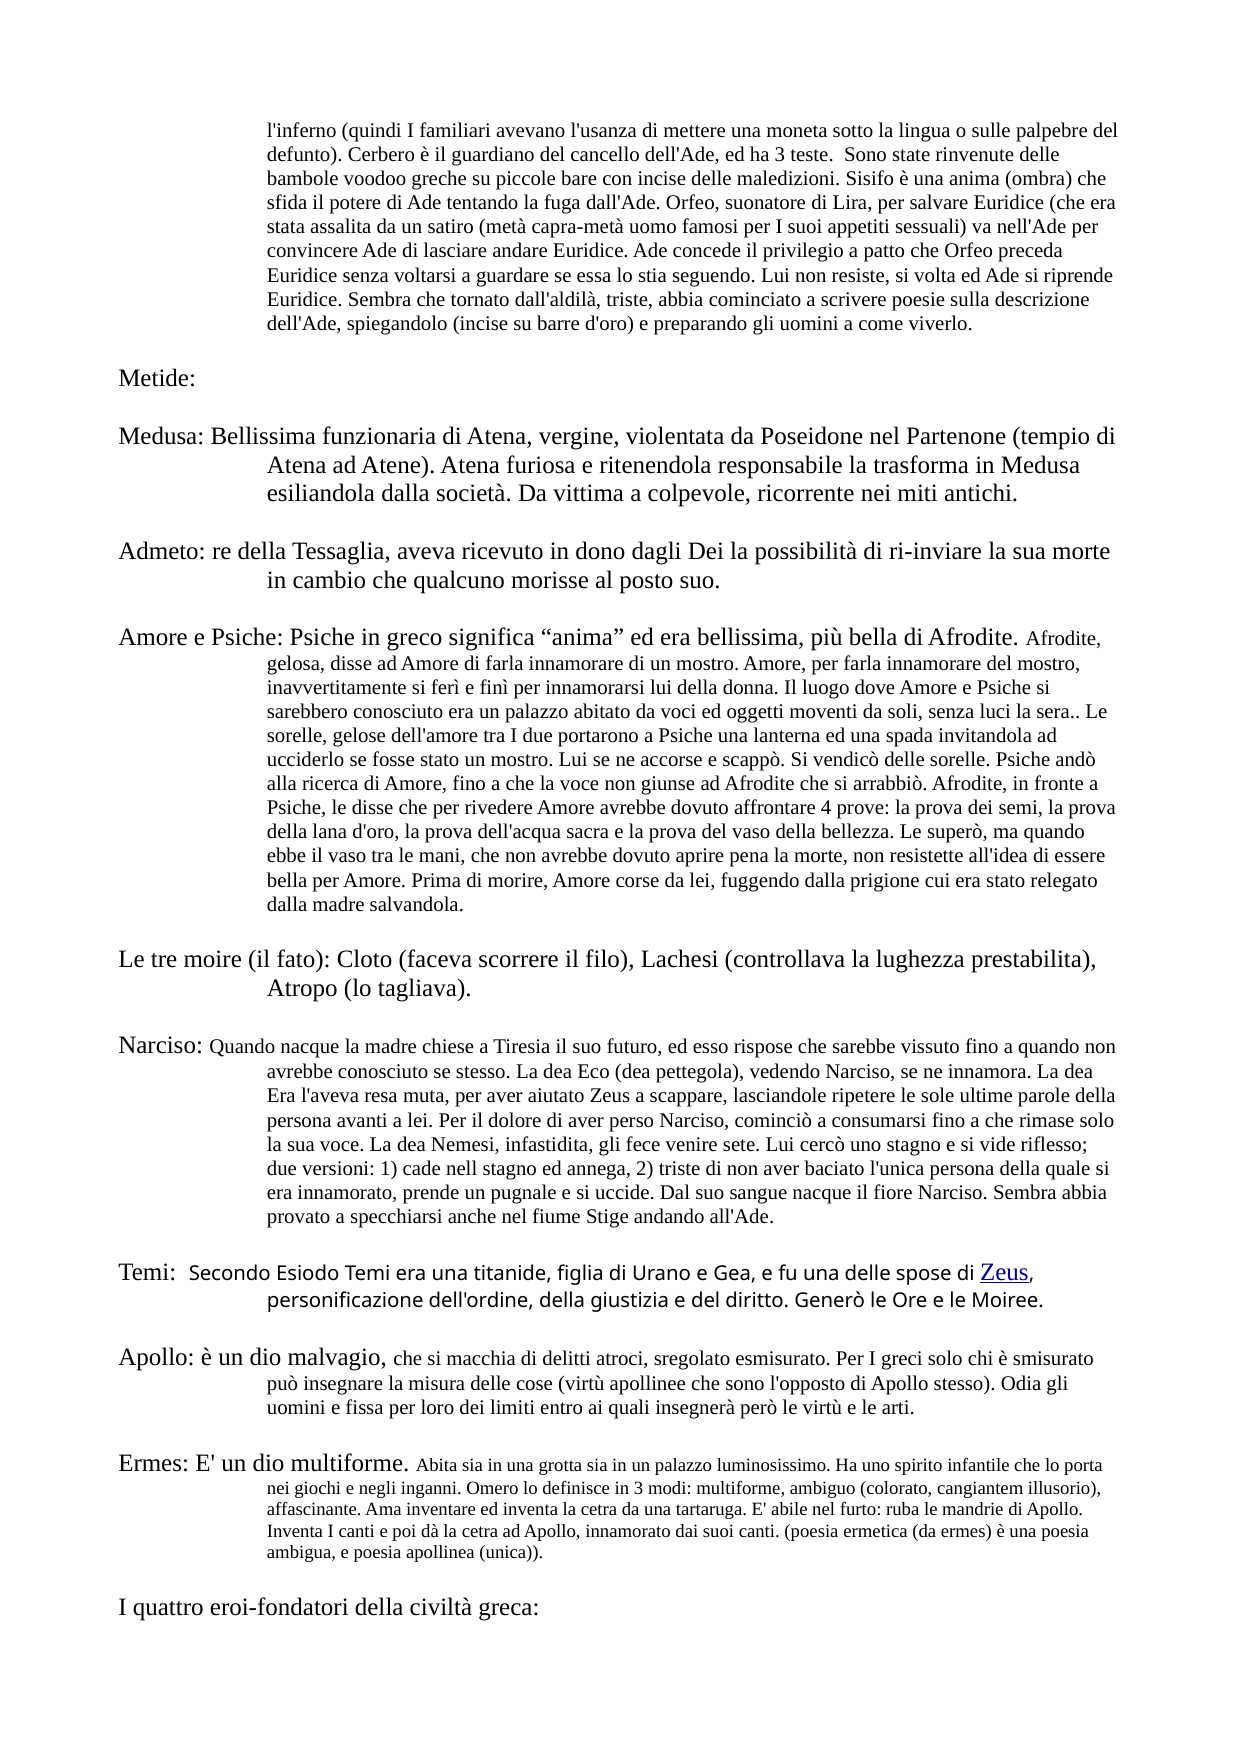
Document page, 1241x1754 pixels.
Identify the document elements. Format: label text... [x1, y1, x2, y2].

text Apollo: è un dio malvagio, che si macchia di delitti atroci, sregolato esmisurato. Per I greci solo chi è smisurato può insegnare la misura delle cose (virtù apollinee che sono l'opposto di Apollo stesso). Odia gli uomini e fissa per loro dei limiti entro ai quali insegnerà però le virtù e le arti. [118, 1342, 1122, 1419]
text Admeto: re della Tessaglia, aveva ricevuto in dono dagli Dei la possibilità di ri-inviare la sua morte in cambio che qualcuno morisse al posto suo. [118, 536, 1122, 593]
text Ermes: E' un dio multiforme. Abita sia in una grotta sia in un palazzo luminosissimo. Ha uno spirito infantile che lo porta nei giochi e negli inganni. Omero lo definisce in 3 modi: multiforme, ambiguo (colorato, cangiantem illusorio), affascinante. Ama inventare ed inventa la cetra da una tartaruga. E' abile nel furto: ruba le mandrie di Apollo. Inventa I canti e poi dà la cetra ad Apollo, innamorato dai suoi canti. (poesia ermetica (da ermes) è una poesia ambigua, e poesia apollinea (unica)). [118, 1448, 1122, 1563]
text Temi: Secondo Esiodo Temi era una titanide, figlia di Urano e Gea, e fu una delle spose di Zeus, personificazione dell'ordine, della giustizia e del diritto. Generò le Ore e le Moiree. [118, 1257, 1122, 1313]
text Narciso: Quando nacque la madre chiese a Tiresia il suo futuro, ed esso rispose che sarebbe vissuto fino a quando non avrebbe conosciuto se stesso. La dea Eco (dea pettegola), vedendo Narciso, se ne innamora. La dea Era l'aveva resa muta, per aver aiutato Zeus a scappare, lasciandole ripetere le sole ultime parole della persona avanti a lei. Per il dolore di aver perso Narciso, cominciò a consumarsi fino a che rimase solo la sua voce. La dea Nemesi, infastidita, gli fece venire sete. Lui cercò uno stagno e si vide riflesso; due versioni: 1) cade nell stagno ed annega, 2) triste di non aver baciato l'unica persona della quale si era innamorato, prende un pugnale e si uccide. Dal suo sangue nacque il fiore Narciso. Sembra abbia provato a specchiarsi anche nel fiume Stige andando all'Ade. [118, 1031, 1122, 1228]
text Medusa: Bellissima funzionaria di Atena, vergine, violentata da Poseidone nel Partenone (tempio di Atena ad Atene). Atena furiosa e ritenendola responsabile la trasforma in Medusa esiliandola dalla società. Da vittima a colpevole, ricorrente nei miti antichi. [118, 421, 1122, 507]
text Metide: [118, 363, 1122, 392]
text I quattro eroi-fondatori della civiltà greca: [118, 1592, 1122, 1620]
text Amore e Psiche: Psiche in greco significa “anima” ed era bellissima, più bella di Afrodite. Afrodite, gelosa, disse ad Amore di farla innamorare di un mostro. Amore, per farla innamorare del mostro, inavvertitamente si ferì e finì per innamorarsi lui della donna. Il luogo dove Amore e Psiche si sarebbero conosciuto era un palazzo abitato da voci ed oggetti moventi da soli, senza luci la sera.. Le sorelle, gelose dell'amore tra I due portarono a Psiche una lanterna ed una spada invitandola ad ucciderlo se fosse stato un mostro. Lui se ne accorse e scappò. Si vendicò delle sorelle. Psiche andò alla ricerca di Amore, fino a che la voce non giunse ad Afrodite che si arrabbiò. Afrodite, in fronte a Psiche, le disse che per rivedere Amore avrebbe dovuto affrontare 4 prove: la prova dei semi, la prova della lana d'oro, la prova dell'acqua sacra e la prova del vaso della bellezza. Le superò, ma quando ebbe il vaso tra le mani, che non avrebbe dovuto aprire pena la morte, non resistette all'idea di essere bella per Amore. Prima di morire, Amore corse da lei, fuggendo dalla prigione cui era stato relegato dalla madre salvandola. [118, 622, 1122, 916]
text Le tre moire (il fato): Cloto (faceva scorrere il filo), Lachesi (controllava la lughezza prestabilita), Atropo (lo tagliava). [118, 944, 1122, 1002]
text l'inferno (quindi I familiari avevano l'usanza di mettere una moneta sotto la lingua o sulle palpebre del defunto). Cerbero è il guardiano del cancello dell'Ade, ed ha 3 teste. Sono state rinvenute delle bambole voodoo greche su piccole bare con incise delle maledizioni. Sisifo è una anima (ombra) che sfida il potere di Ade tentando la fuga dall'Ade. Orfeo, suonatore di Lira, per salvare Euridice (che era stata assalita da un satiro (metà capra-metà uomo famosi per I suoi appetiti sessuali) va nell'Ade per convincere Ade di lasciare andare Euridice. Ade concede il privilegio a patto che Orfeo preceda Euridice senza voltarsi a guardare se essa lo stia seguendo. Lui non resiste, si volta ed Ade si riprende Euridice. Sembra che tornato dall'aldilà, triste, abbia cominciato a scrivere poesie sulla descrizione dell'Ade, spiegandolo (incise su barre d'oro) e preparando gli uomini a come viverlo. [118, 118, 1122, 335]
